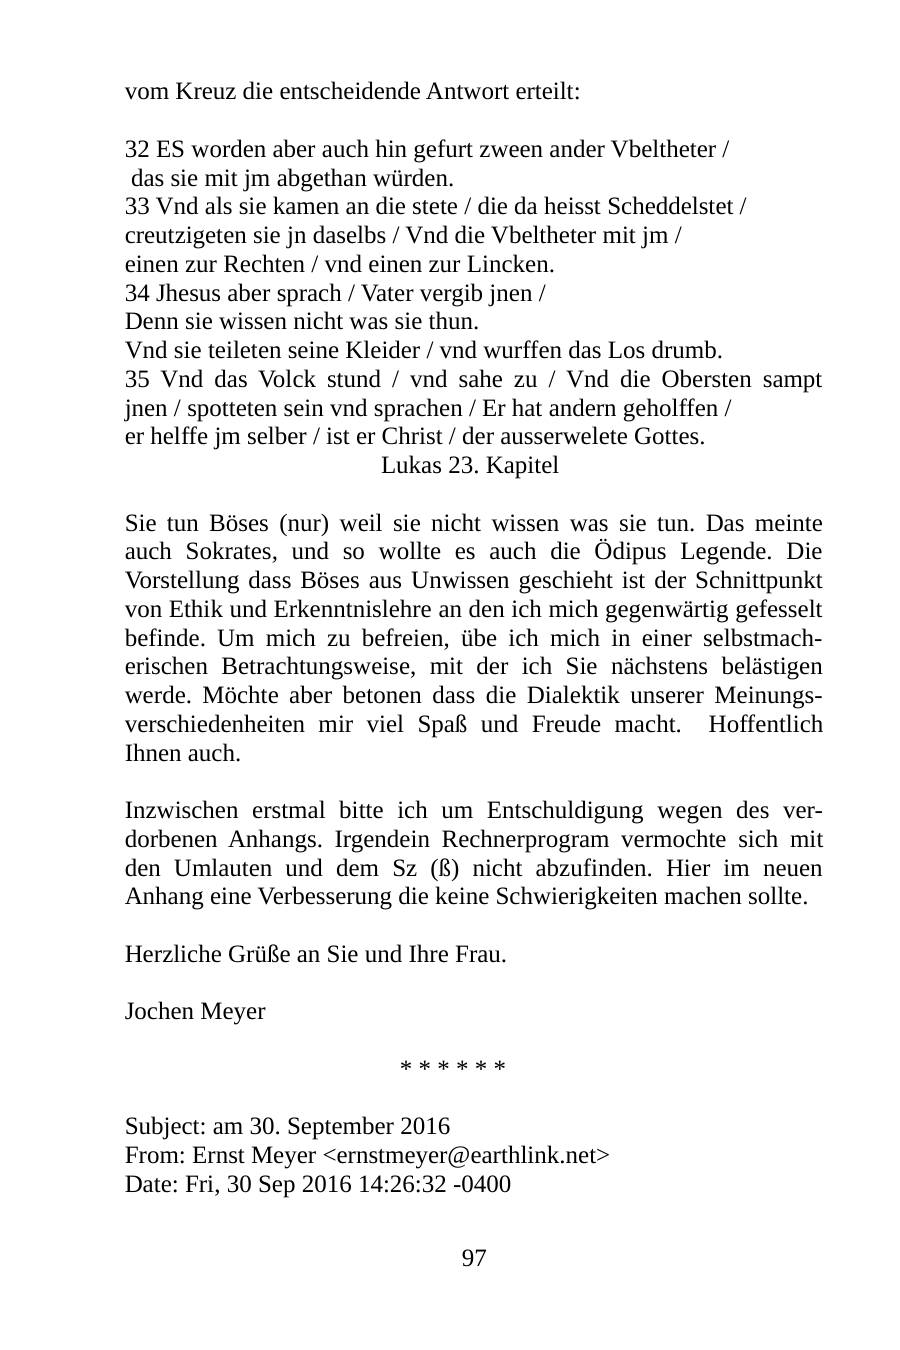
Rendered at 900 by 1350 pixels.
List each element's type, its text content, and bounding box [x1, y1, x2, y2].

text From: Ernst Meyer <ernstmeyer@earthlink.net> [124, 1140, 823, 1169]
text Denn sie wissen nicht was sie thun. [124, 306, 823, 335]
text 35 Vnd das Volck stund / vnd sahe zu / Vnd die Obersten sampt jnen / spotteten sein vnd sprachen / Er hat andern geholffen / [124, 364, 823, 421]
text einen zur Rechten / vnd einen zur Lincken. [124, 249, 823, 278]
text 32 ES worden aber auch hin gefurt zween ander Vbeltheter / [124, 134, 823, 163]
text Sie tun Böses (nur) weil sie nicht wissen was sie tun. Das meinte auch Sokrates, und so wollte es auch die Ödipus Legende. Die Vorstellung dass Böses aus Unwissen geschieht ist der Schnittpunkt von Ethik und Erkenntnislehre an den ich mich gegenwärtig gefesselt befinde. Um mich zu befreien, übe ich mich in einer selbstmach-erischen Betrachtungsweise, mit der ich Sie nächstens belästigen werde. Möchte aber betonen dass die Dialektik unserer Meinungs-verschiedenheiten mir viel Spaß und Freude macht. Hoffentlich Ihnen auch. [124, 508, 823, 766]
text Vnd sie teileten seine Kleider / vnd wurffen das Los drumb. [124, 335, 823, 364]
text Lukas 23. Kapitel [124, 450, 823, 479]
text Subject: am 30. September 2016 [124, 1111, 823, 1140]
text * * * * * * [124, 1054, 823, 1083]
text vom Kreuz die entscheidende Antwort erteilt: [124, 76, 823, 105]
text er helffe jm selber / ist er Christ / der ausserwelete Gottes. [124, 421, 823, 450]
text das sie mit jm abgethan würden. [124, 163, 823, 191]
text 34 Jhesus aber sprach / Vater vergib jnen / [124, 278, 823, 306]
text Jochen Meyer [124, 996, 823, 1025]
text 33 Vnd als sie kamen an die stete / die da heisst Scheddelstet / [124, 191, 823, 220]
text Date: Fri, 30 Sep 2016 14:26:32 -0400 [124, 1169, 823, 1198]
text Inzwischen erstmal bitte ich um Entschuldigung wegen des ver-dorbenen Anhangs. Irgendein Rechnerprogram vermochte sich mit den Umlauten und dem Sz (ß) nicht abzufinden. Hier im neuen Anhang eine Verbesserung die keine Schwierigkeiten machen sollte. [124, 795, 823, 910]
text creutzigeten sie jn daselbs / Vnd die Vbeltheter mit jm / [124, 220, 823, 249]
text Herzliche Grüße an Sie und Ihre Frau. [124, 939, 823, 968]
